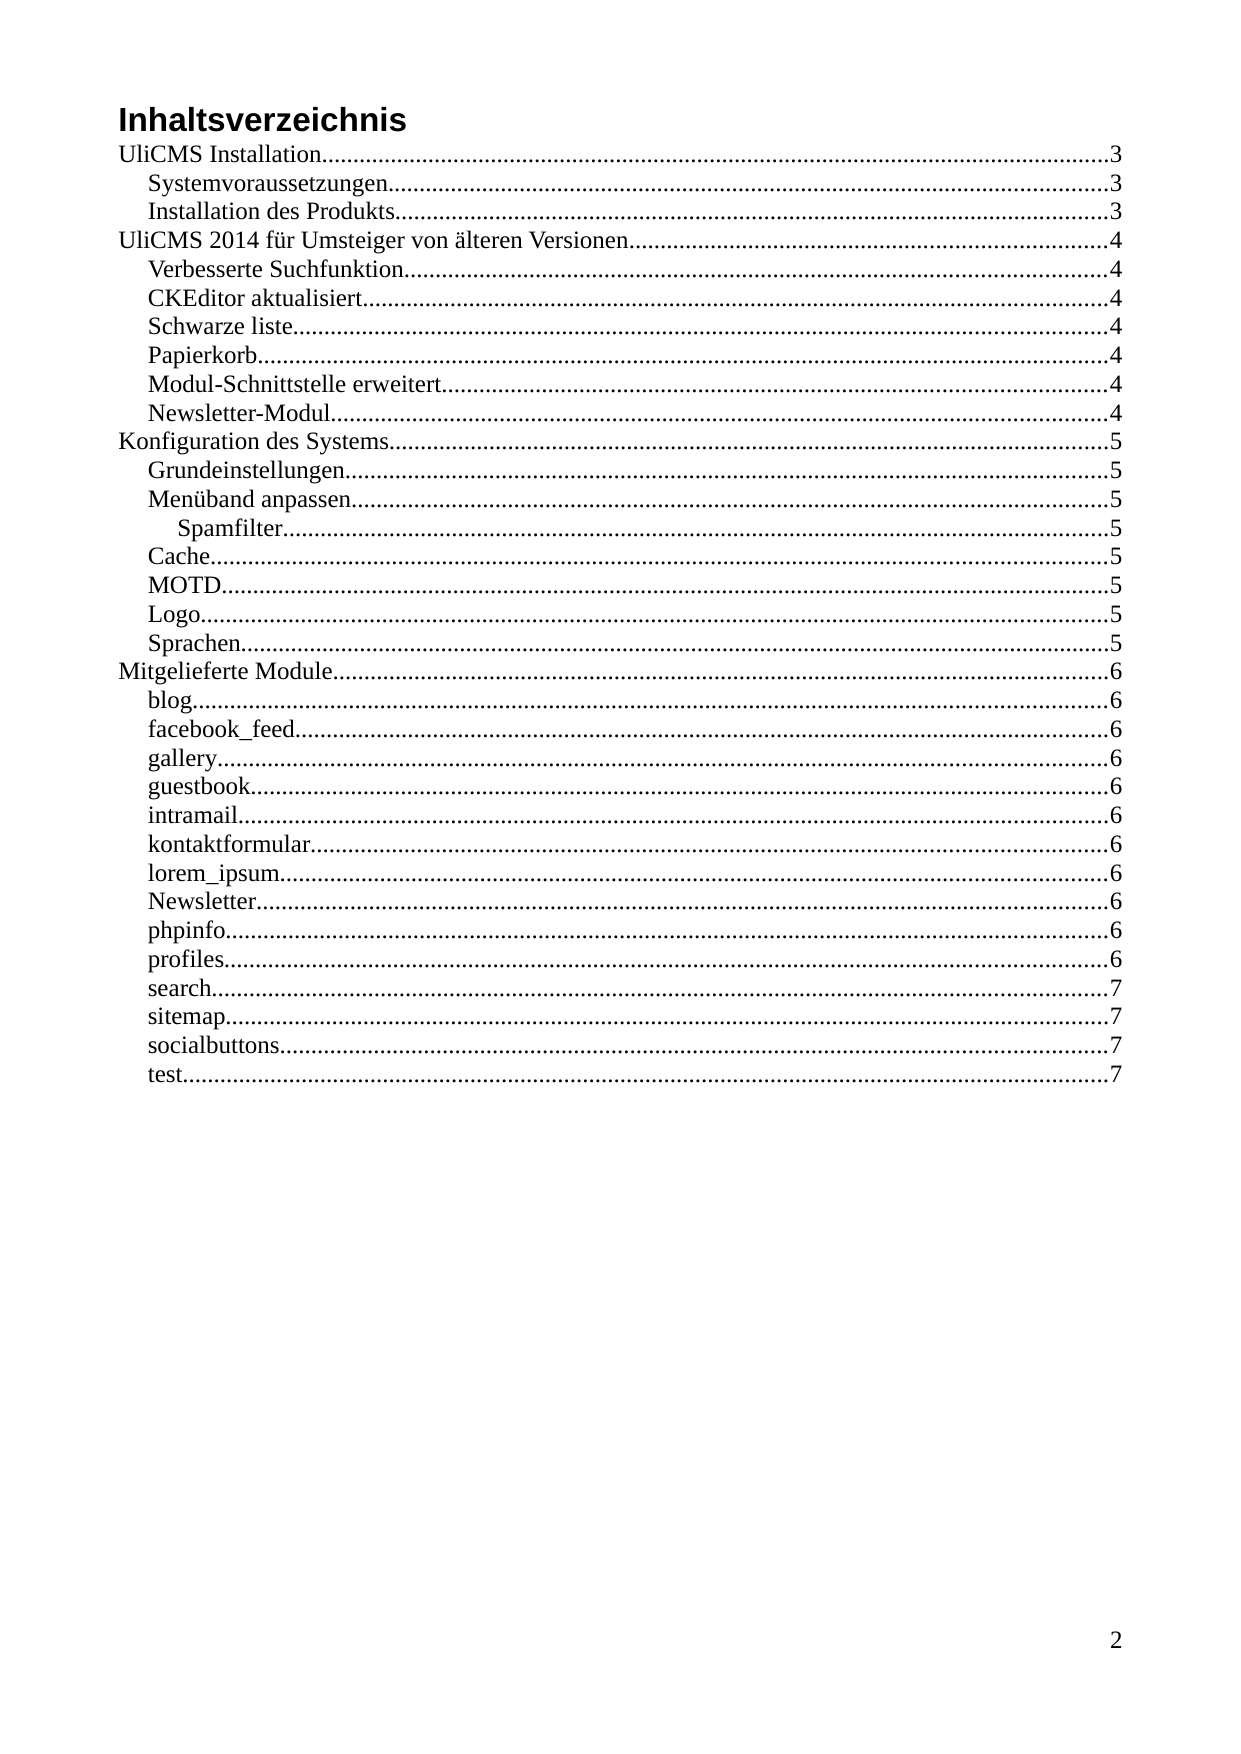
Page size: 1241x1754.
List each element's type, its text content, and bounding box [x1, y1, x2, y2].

text Menüband anpassen 5 [148, 484, 1122, 513]
text Papierkorb 4 [148, 340, 1122, 369]
text Modul-Schnittstelle erweitert 4 [148, 369, 1122, 398]
text Konfiguration des Systems 5 [118, 426, 1122, 455]
text search 7 [148, 973, 1122, 1001]
subtitle Inhaltsverzeichnis [118, 100, 1122, 139]
text Newsletter 6 [148, 886, 1122, 915]
text Installation des Produkts 3 [148, 196, 1122, 225]
text MOTD 5 [148, 570, 1122, 599]
text blog 6 [148, 685, 1122, 714]
text Grundeinstellungen 5 [148, 455, 1122, 484]
text sitemap 7 [148, 1001, 1122, 1030]
text Schwarze liste 4 [148, 311, 1122, 340]
text socialbuttons 7 [148, 1030, 1122, 1059]
text guestbook 6 [148, 771, 1122, 800]
text profiles 6 [148, 944, 1122, 973]
text Verbesserte Suchfunktion 4 [148, 254, 1122, 283]
text test 7 [148, 1059, 1122, 1088]
text Newsletter-Modul 4 [148, 398, 1122, 426]
text facebook_feed 6 [148, 714, 1122, 743]
text phpinfo 6 [148, 915, 1122, 944]
text Logo 5 [148, 599, 1122, 628]
text UliCMS 2014 für Umsteiger von älteren Versionen 4 [118, 225, 1122, 254]
text gallery 6 [148, 743, 1122, 771]
text Sprachen 5 [148, 628, 1122, 656]
text Cache 5 [148, 541, 1122, 570]
text Systemvoraussetzungen. 3 [148, 168, 1122, 196]
text UliCMS Installation 3 [118, 139, 1122, 168]
text Mitgelieferte Module 6 [118, 656, 1122, 685]
text intramail 6 [148, 800, 1122, 829]
text kontaktformular 6 [148, 829, 1122, 858]
text CKEditor aktualisiert 4 [148, 283, 1122, 311]
text lorem_ipsum 6 [148, 858, 1122, 886]
text Spamfilter 5 [177, 513, 1122, 541]
